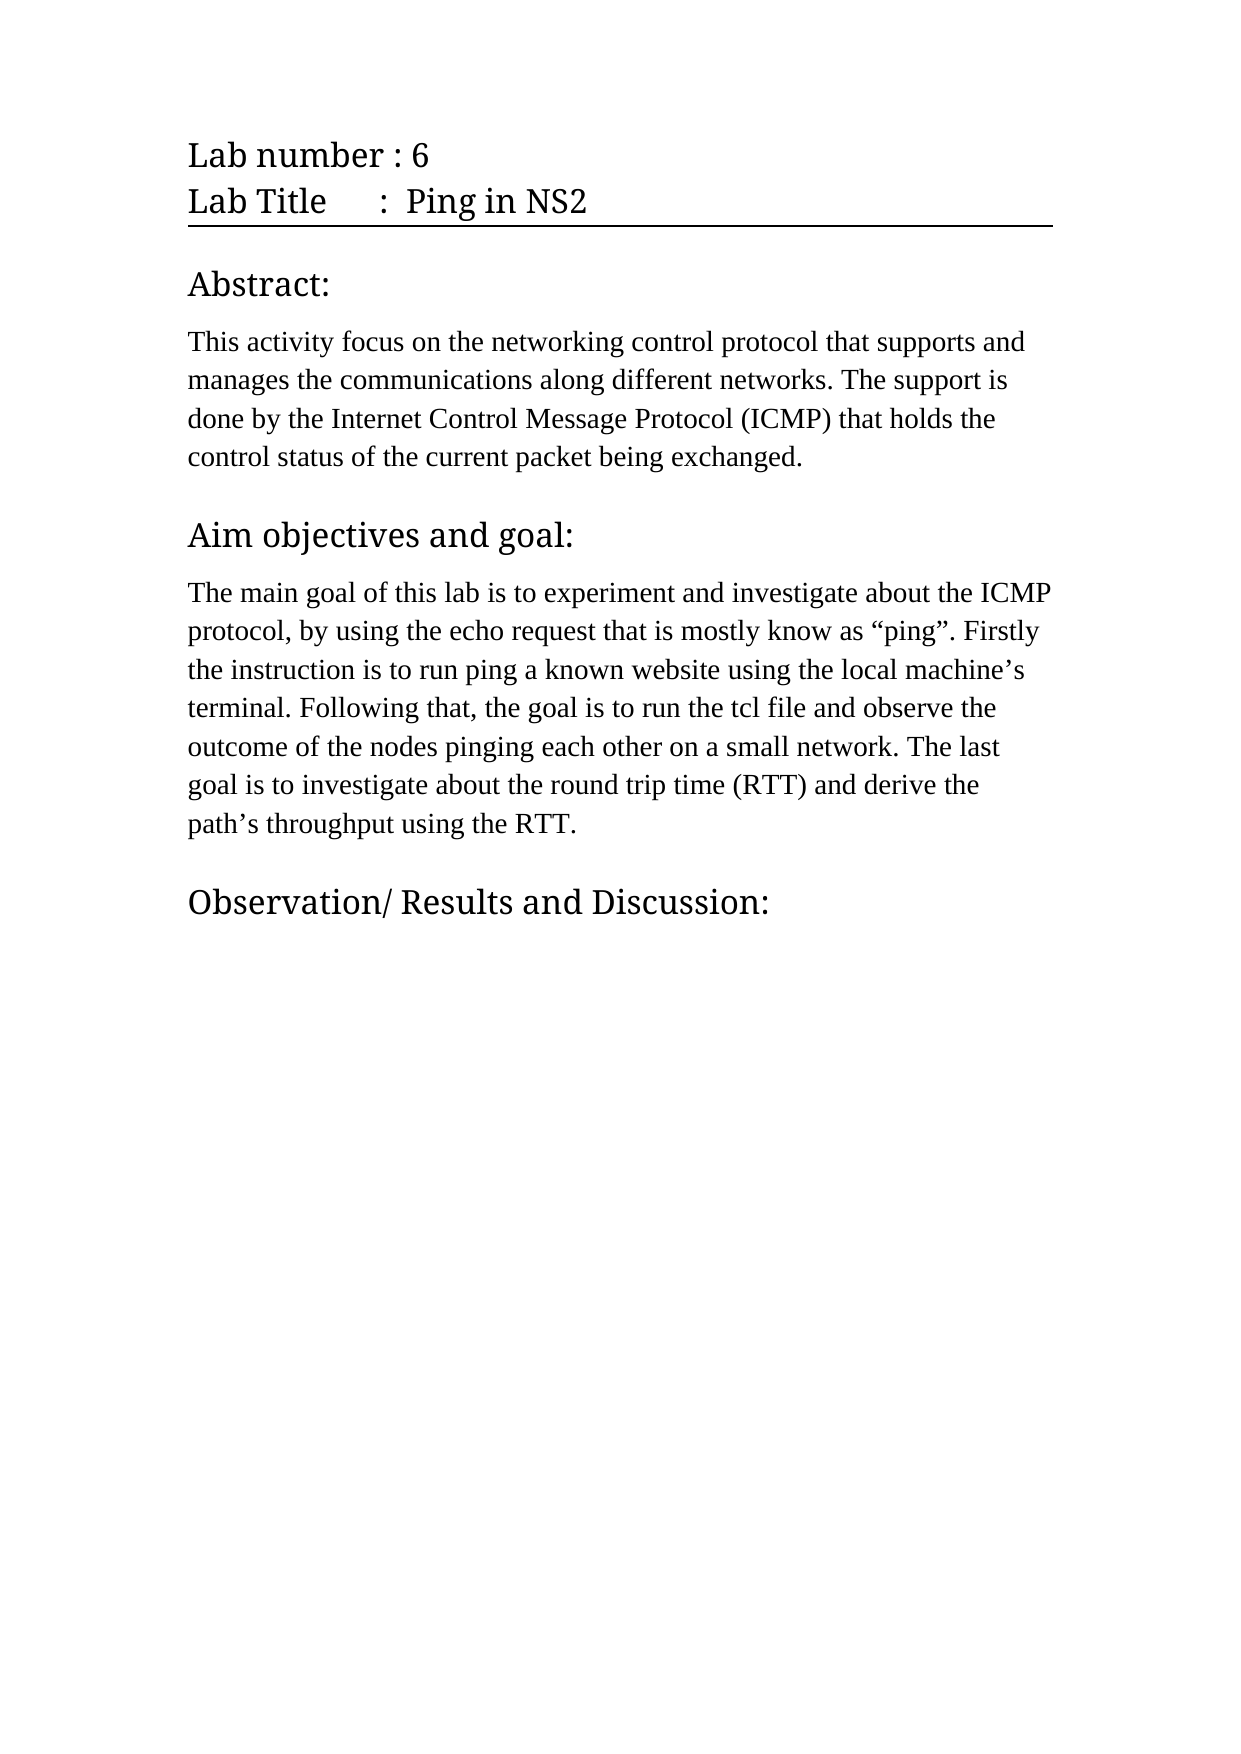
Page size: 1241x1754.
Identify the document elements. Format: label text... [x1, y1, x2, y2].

subtitle Aim objectives and goal: [187, 512, 1053, 558]
subtitle Abstract: [187, 261, 1053, 306]
text Lab Title : Ping in NS2 [187, 178, 1053, 227]
subtitle Observation/ Results and Discussion: [187, 879, 1053, 924]
text Lab number : 6 [187, 132, 1053, 178]
text This activity focus on the networking control protocol that supports and manages the communications along different networks. The support is done by the Internet Control Message Protocol (ICMP) that holds the control status of the current packet being exchanged. [187, 324, 1053, 473]
text The main goal of this lab is to experiment and investigate about the ICMP protocol, by using the echo request that is mostly know as “ping”. Firstly the instruction is to run ping a known website using the local machine’s terminal. Following that, the goal is to run the tcl file and observe the outcome of the nodes pinging each other on a small network. The last goal is to investigate about the round trip time (RTT) and derive the path’s throughput using the RTT. [187, 575, 1053, 839]
